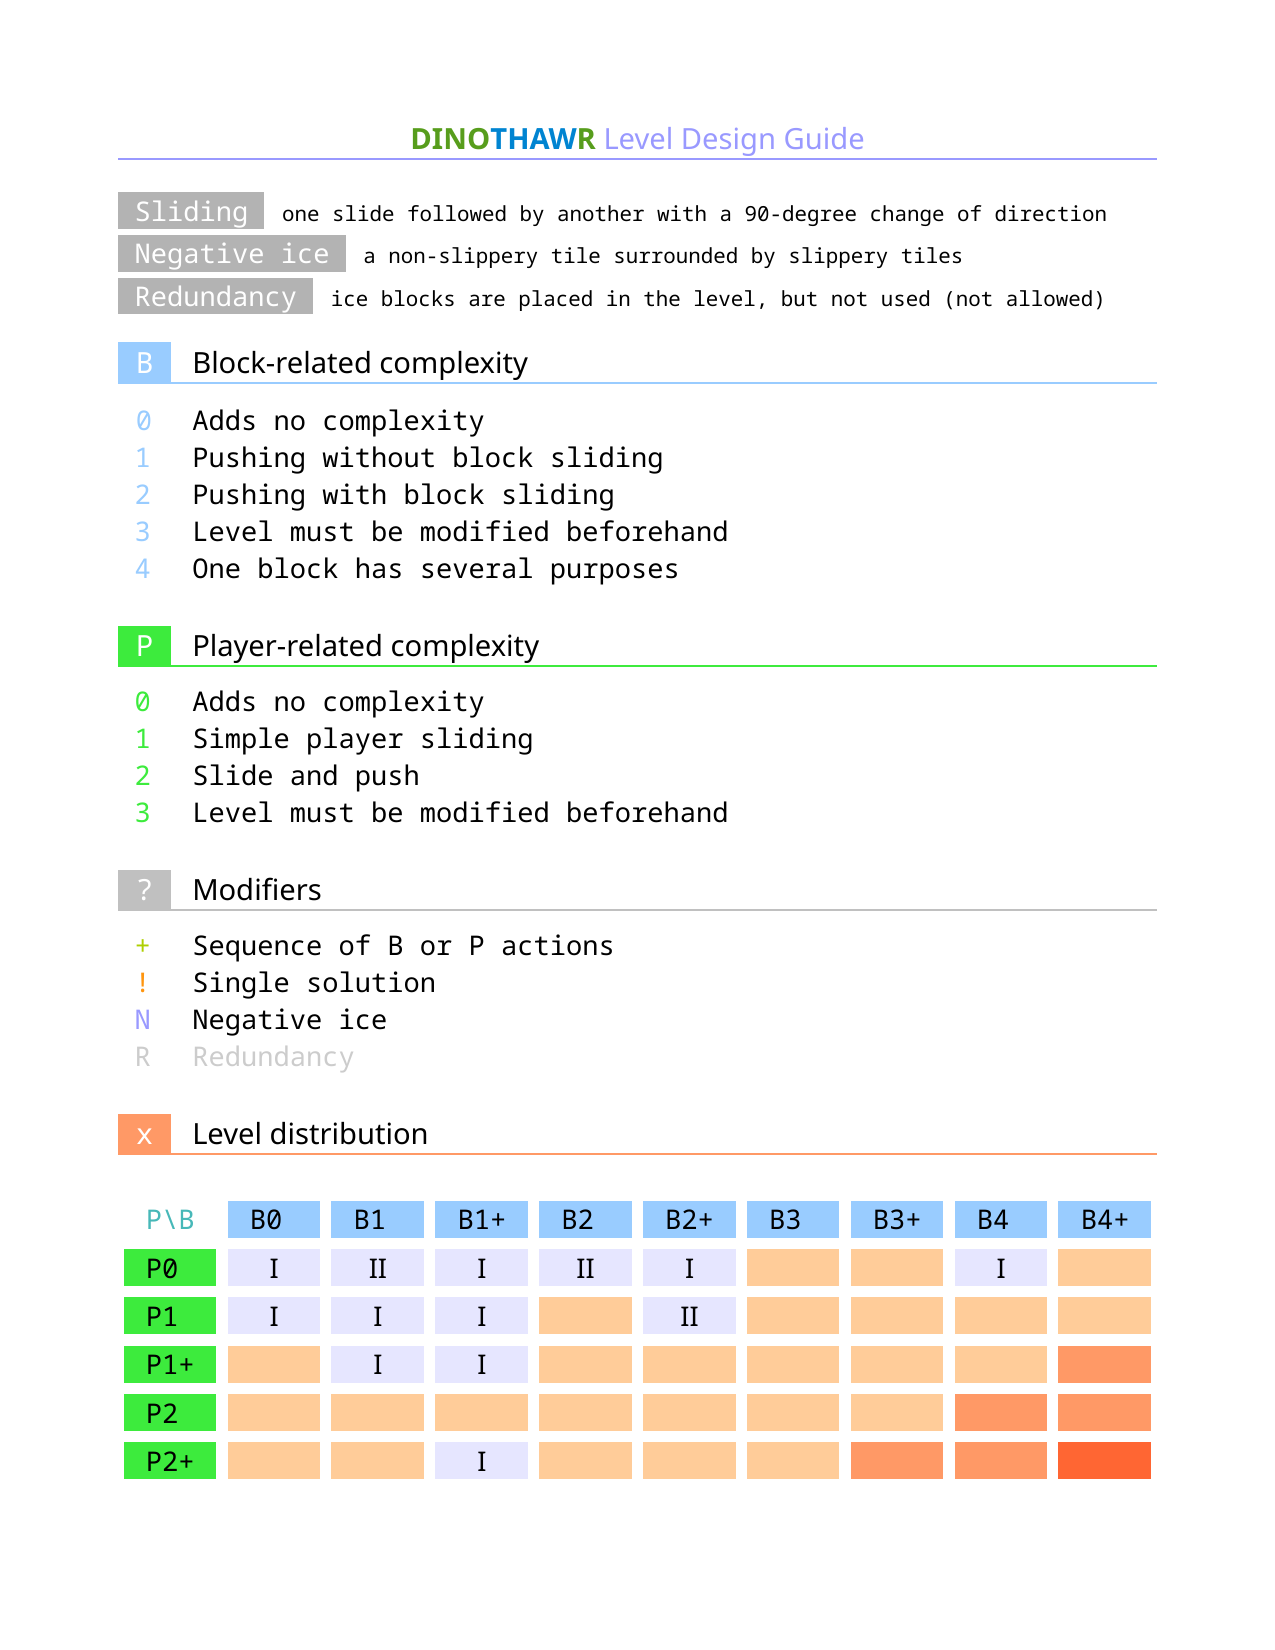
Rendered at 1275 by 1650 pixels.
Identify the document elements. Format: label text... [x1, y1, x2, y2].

table_header B4+ [1053, 1195, 1157, 1243]
text R Redundancy [118, 1037, 1157, 1074]
text 0 Adds no complexity [118, 682, 1157, 719]
table_cell [222, 1437, 326, 1485]
table_cell [741, 1388, 845, 1437]
table_cell [845, 1388, 949, 1437]
table_cell I [430, 1437, 533, 1485]
table_header B2 [534, 1195, 637, 1243]
text 2 Pushing with block sliding [118, 475, 1157, 512]
table_cell [1053, 1292, 1157, 1340]
text 4 One block has several purposes [118, 549, 1157, 586]
table_header B3 [741, 1195, 845, 1243]
text 2 Slide and push [118, 756, 1157, 793]
table_cell [949, 1340, 1053, 1388]
text ! Single solution [118, 963, 1157, 1000]
table_cell [741, 1437, 845, 1485]
table_cell [1053, 1340, 1157, 1388]
table_cell P1+ [118, 1340, 222, 1388]
table_cell [949, 1388, 1053, 1437]
table_cell I [326, 1340, 429, 1388]
table_cell [845, 1243, 949, 1292]
table_cell P0 [118, 1243, 222, 1292]
text B Block-related complexity [118, 342, 1157, 382]
table_cell P2 [118, 1388, 222, 1437]
table_header B4 [949, 1195, 1053, 1243]
table_cell II [534, 1243, 637, 1292]
table_cell [741, 1340, 845, 1388]
table_cell [949, 1292, 1053, 1340]
table_cell I [430, 1292, 533, 1340]
table_cell [430, 1388, 533, 1437]
text 0 Adds no complexity [118, 399, 1157, 438]
table_header B1 [326, 1195, 429, 1243]
text 3 Level must be modified beforehand [118, 512, 1157, 549]
table_cell P2+ [118, 1437, 222, 1485]
text P Player-related complexity [118, 626, 1157, 665]
table_cell [326, 1437, 429, 1485]
text Sliding one slide followed by another with a 90-degree change of direction [118, 190, 1157, 229]
table_cell [222, 1340, 326, 1388]
table_cell [638, 1388, 741, 1437]
table_cell I [222, 1292, 326, 1340]
table_cell [949, 1437, 1053, 1485]
text x Level distribution [118, 1113, 1157, 1153]
text 1 Pushing without block sliding [118, 438, 1157, 475]
text ? Modifiers [118, 869, 1157, 909]
table_cell [534, 1437, 637, 1485]
table_cell I [326, 1292, 429, 1340]
table_cell II [638, 1292, 741, 1340]
table_cell [845, 1437, 949, 1485]
table_cell [845, 1292, 949, 1340]
table_cell [534, 1388, 637, 1437]
table_cell [222, 1388, 326, 1437]
table_cell I [638, 1243, 741, 1292]
table_cell I [222, 1243, 326, 1292]
table_cell I [430, 1340, 533, 1388]
table_cell [534, 1292, 637, 1340]
table_cell I [949, 1243, 1053, 1292]
table_cell [534, 1340, 637, 1388]
table_cell [1053, 1243, 1157, 1292]
text Redundancy ice blocks are placed in the level, but not used (not allowed) [118, 275, 1157, 315]
table_cell [741, 1243, 845, 1292]
table_header B0 [222, 1195, 326, 1243]
text + Sequence of B or P actions [118, 926, 1157, 963]
table_header B2+ [638, 1195, 741, 1243]
table_cell P1 [118, 1292, 222, 1340]
table_cell II [326, 1243, 429, 1292]
table_header P\B [118, 1195, 222, 1243]
table_cell [741, 1292, 845, 1340]
table_cell [845, 1340, 949, 1388]
table_header B1+ [430, 1195, 533, 1243]
text Negative ice a non-slippery tile surrounded by slippery tiles [118, 233, 1157, 272]
table_cell [1053, 1437, 1157, 1485]
text 1 Simple player sliding [118, 719, 1157, 756]
table_cell I [430, 1243, 533, 1292]
text N Negative ice [118, 1000, 1157, 1037]
table_cell [1053, 1388, 1157, 1437]
text 3 Level must be modified beforehand [118, 793, 1157, 830]
table_cell [638, 1340, 741, 1388]
table_header B3+ [845, 1195, 949, 1243]
table_cell [638, 1437, 741, 1485]
table_cell [326, 1388, 429, 1437]
